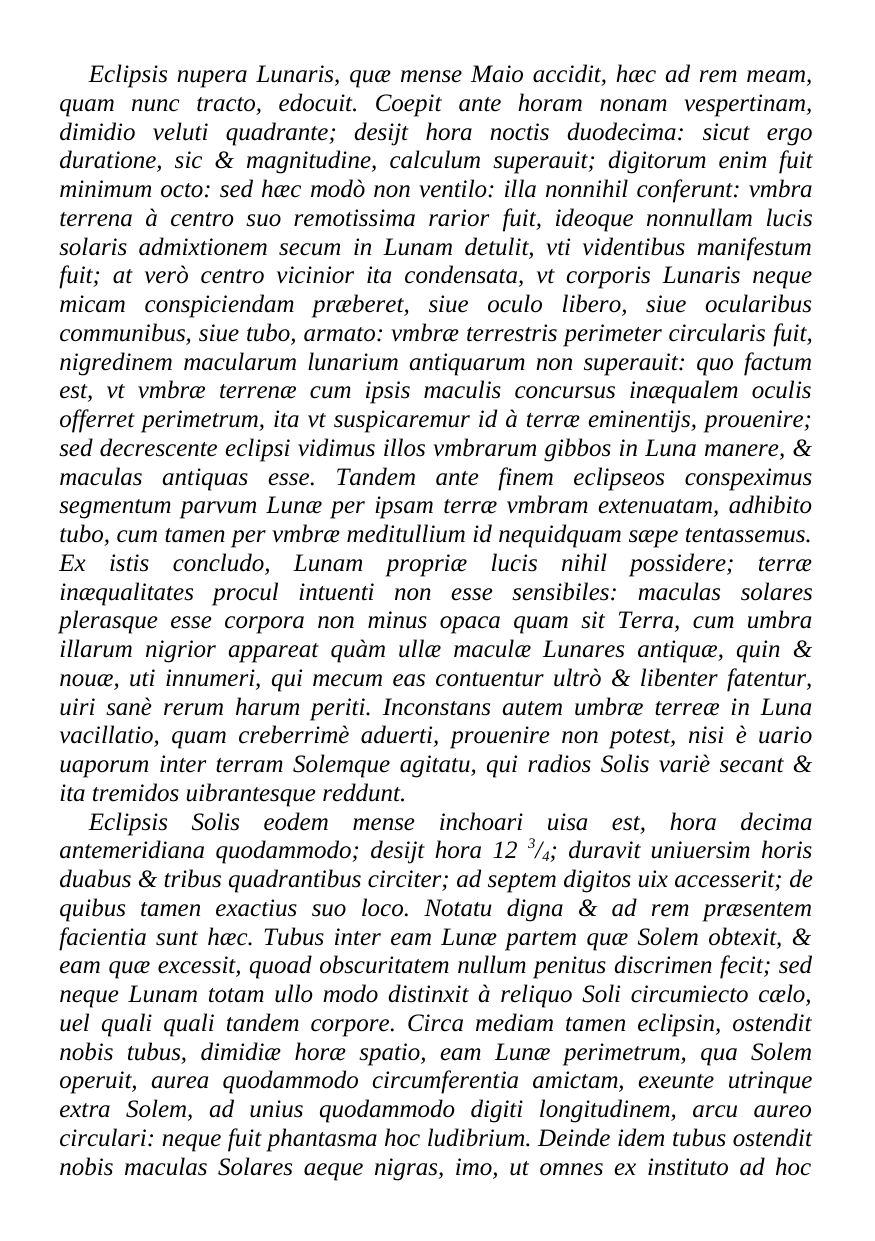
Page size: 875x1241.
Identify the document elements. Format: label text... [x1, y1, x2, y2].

text Eclipsis nupera Lunaris, quæ mense Maio accidit, hæc ad rem meam, quam nunc tracto, edocuit. Coepit ante horam nonam vespertinam, dimidio veluti quadrante; desijt hora noctis duodecima: sicut ergo duratione, sic & magnitudine, calculum superauit; digitorum enim fuit minimum octo: sed hæc modò non ventilo: illa nonnihil conferunt: vmbra terrena à centro suo remotissima rarior fuit, ideoque nonnullam lucis solaris admixtionem secum in Lunam detulit, vti videntibus manifestum fuit; at verò centro vicinior ita condensata, vt corporis Lunaris neque micam conspiciendam præberet, siue oculo libero, siue ocularibus communibus, siue tubo, armato: vmbræ terrestris perimeter circularis fuit, nigredinem macularum lunarium antiquarum non superauit: quo factum est, vt vmbræ terrenæ cum ipsis maculis concursus inæqualem oculis offerret perimetrum, ita vt suspicaremur id à terræ eminentijs, prouenire; sed decrescente eclipsi vidimus illos vmbrarum gibbos in Luna manere, & maculas antiquas esse. Tandem ante finem eclipseos conspeximus segmentum parvum Lunæ per ipsam terræ vmbram extenuatam, adhibito tubo, cum tamen per vmbræ meditullium id nequidquam sæpe tentassemus. Ex istis concludo, Lunam propriæ lucis nihil possidere; terræ inæqualitates procul intuenti non esse sensibiles: maculas solares plerasque esse corpora non minus opaca quam sit Terra, cum umbra illarum nigrior appareat quàm ullæ maculæ Lunares antiquæ, quin & nouæ, uti innumeri, qui mecum eas contuentur ultrò & libenter fatentur, uiri sanè rerum harum periti. Inconstans autem umbræ terreæ in Luna vacillatio, quam creberrimè aduerti, prouenire non potest, nisi è uario uaporum inter terram Solemque agitatu, qui radios Solis variè secant & ita tremidos uibrantesque reddunt. [59, 59, 815, 807]
text Eclipsis Solis eodem mense inchoari uisa est, hora decima antemeridiana quodammodo; desijt hora 12 3/4; duravit uniuersim horis duabus & tribus quadrantibus circiter; ad septem digitos uix accesserit; de quibus tamen exactius suo loco. Notatu digna & ad rem præsentem facientia sunt hæc. Tubus inter eam Lunæ partem quæ Solem obtexit, & eam quæ excessit, quoad obscuritatem nullum penitus discrimen fecit; sed neque Lunam totam ullo modo distinxit à reliquo Soli circumiecto cælo, uel quali quali tandem corpore. Circa mediam tamen eclipsin, ostendit nobis tubus, dimidiæ horæ spatio, eam Lunæ perimetrum, qua Solem operuit, aurea quodammodo circumferentia amictam, exeunte utrinque extra Solem, ad unius quodammodo digiti longitudinem, arcu aureo circulari: neque fuit phantasma hoc ludibrium. Deinde idem tubus ostendit nobis maculas Solares aeque nigras, imo, ut omnes ex instituto ad hoc [59, 807, 815, 1180]
